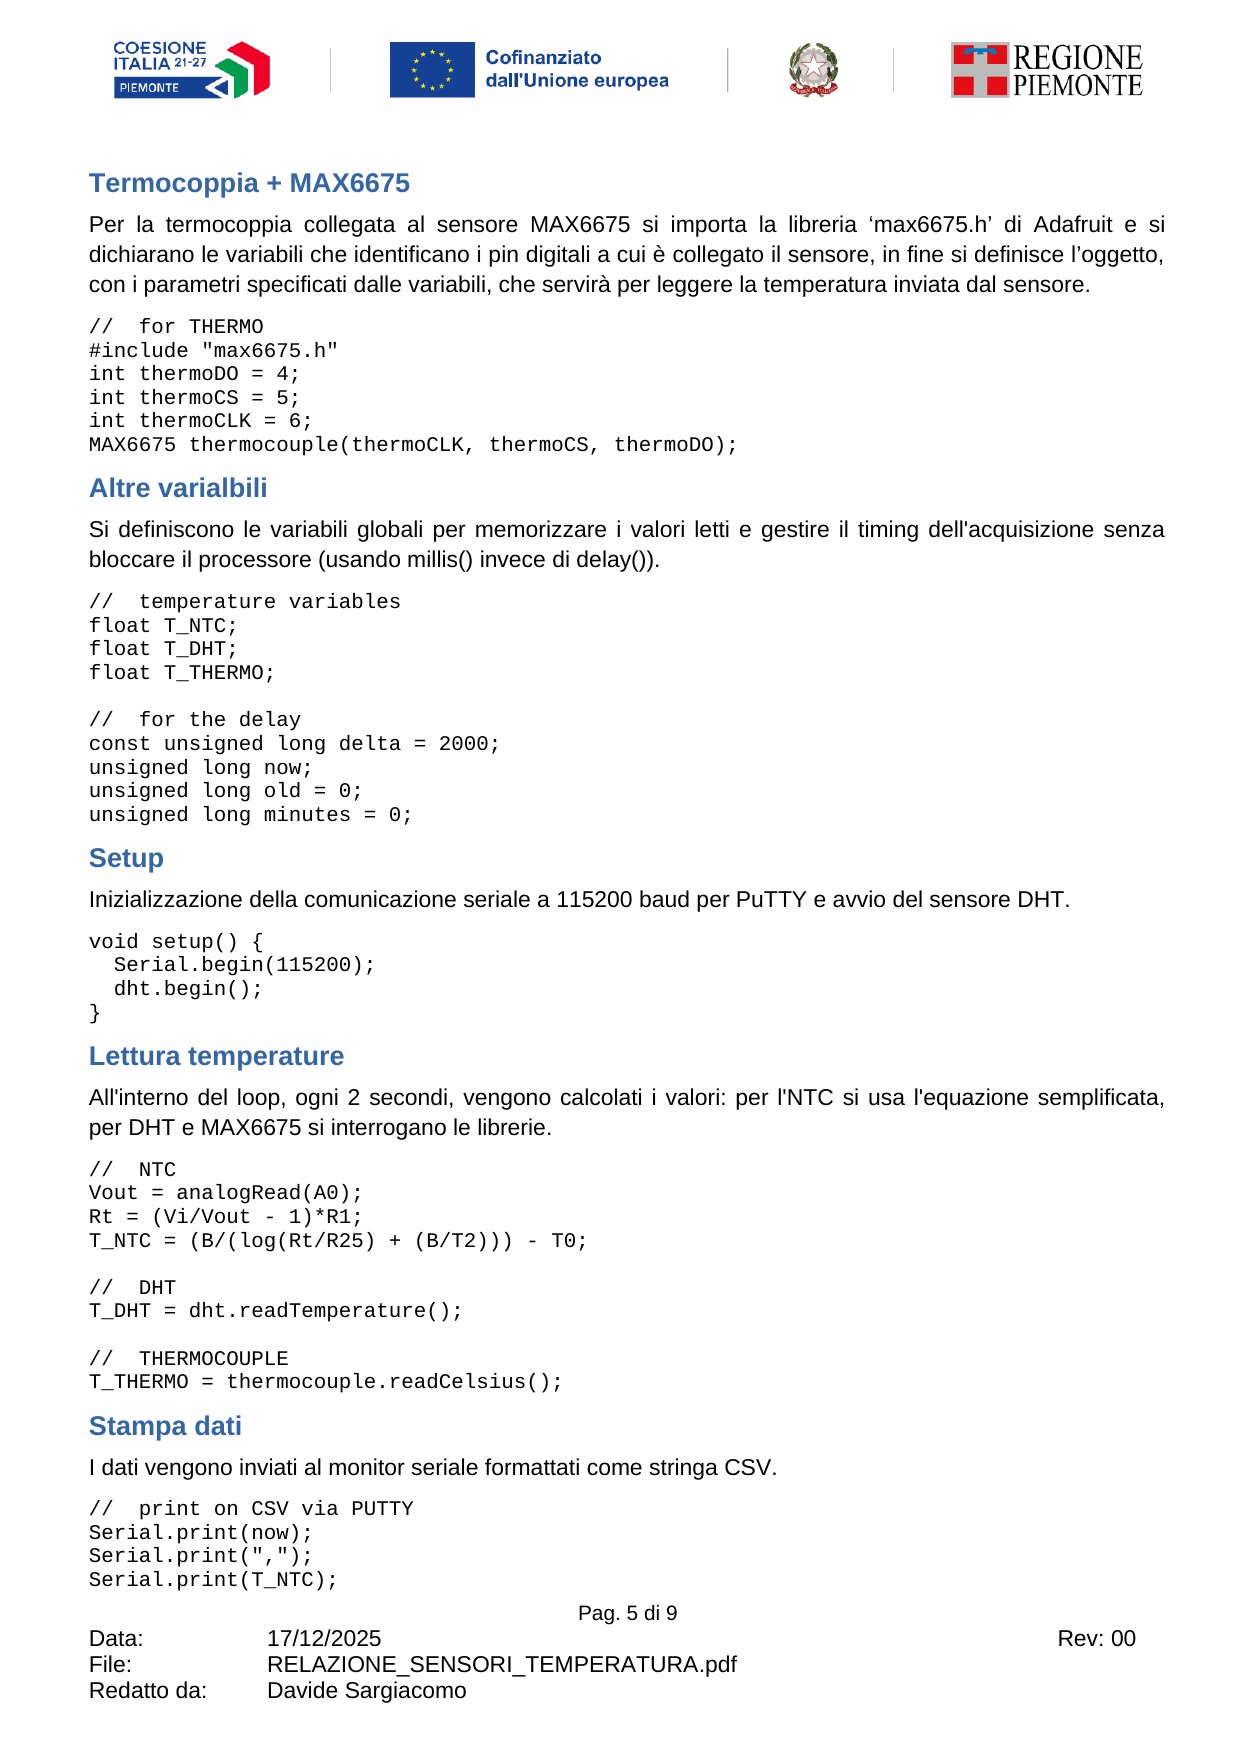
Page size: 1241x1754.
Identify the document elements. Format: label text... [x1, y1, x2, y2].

text Serial.begin(115200); [89, 954, 1167, 978]
text // print on CSV via PUTTY [89, 1498, 1167, 1522]
text } [89, 1002, 1167, 1025]
text T_DHT = dht.readTemperature(); [89, 1301, 1167, 1324]
text unsigned long old = 0; [89, 780, 1167, 804]
text Serial.print(T_NTC); [89, 1569, 1167, 1593]
text float T_NTC; [89, 615, 1167, 638]
text MAX6675 thermocouple(thermoCLK, thermoCS, thermoDO); [89, 434, 1167, 458]
text // for THERMO [89, 316, 1167, 339]
subtitle Stampa dati [89, 1410, 1167, 1441]
text // for the delay [89, 709, 1167, 733]
subtitle Altre varialbili [89, 472, 1167, 504]
text Vout = analogRead(A0); [89, 1182, 1167, 1206]
text T_NTC = (B/(log(Rt/R25) + (B/T2))) - T0; [89, 1229, 1167, 1253]
text Per la termocoppia collegata al sensore MAX6675 si importa la libreria ‘max6675.h’ di Adafruit e si dichiarano le variabili che identificano i pin digitali a cui è collegato il sensore, in fine si definisce l’oggetto, con i parametri specificati dalle variabili, che servirà per leggere la temperatura inviata dal sensore. [89, 211, 1167, 297]
text Inizializzazione della comunicazione seriale a 115200 baud per PuTTY e avvio del sensore DHT. [89, 886, 1167, 912]
text #include "max6675.h" [89, 339, 1167, 363]
text Rt = (Vi/Vout - 1)*R1; [89, 1206, 1167, 1229]
picture [108, 29, 1147, 119]
text // DHT [89, 1277, 1167, 1301]
text int thermoDO = 4; [89, 363, 1167, 387]
text T_THERMO = thermocouple.readCelsius(); [89, 1371, 1167, 1395]
subtitle Lettura temperature [89, 1040, 1167, 1071]
text // NTC [89, 1159, 1167, 1182]
text Serial.print(now); [89, 1522, 1167, 1546]
text Serial.print(","); [89, 1546, 1167, 1569]
subtitle Termocoppia + MAX6675 [89, 167, 1167, 198]
text // THERMOCOUPLE [89, 1348, 1167, 1371]
text Si definiscono le variabili globali per memorizzare i valori letti e gestire il timing dell'acquisizione senza bloccare il processore (usando millis() invece di delay()). [89, 516, 1167, 573]
text int thermoCLK = 6; [89, 411, 1167, 434]
text // temperature variables [89, 591, 1167, 615]
text All'interno del loop, ogni 2 secondi, vengono calcolati i valori: per l'NTC si usa l'equazione semplificata, per DHT e MAX6675 si interrogano le librerie. [89, 1084, 1167, 1140]
text dht.begin(); [89, 978, 1167, 1002]
text I dati vengono inviati al monitor seriale formattati come stringa CSV. [89, 1453, 1167, 1480]
text unsigned long now; [89, 757, 1167, 780]
text const unsigned long delta = 2000; [89, 733, 1167, 757]
text float T_DHT; [89, 638, 1167, 662]
subtitle Setup [89, 842, 1167, 873]
text float T_THERMO; [89, 662, 1167, 686]
text unsigned long minutes = 0; [89, 804, 1167, 828]
text int thermoCS = 5; [89, 387, 1167, 411]
text void setup() { [89, 931, 1167, 954]
